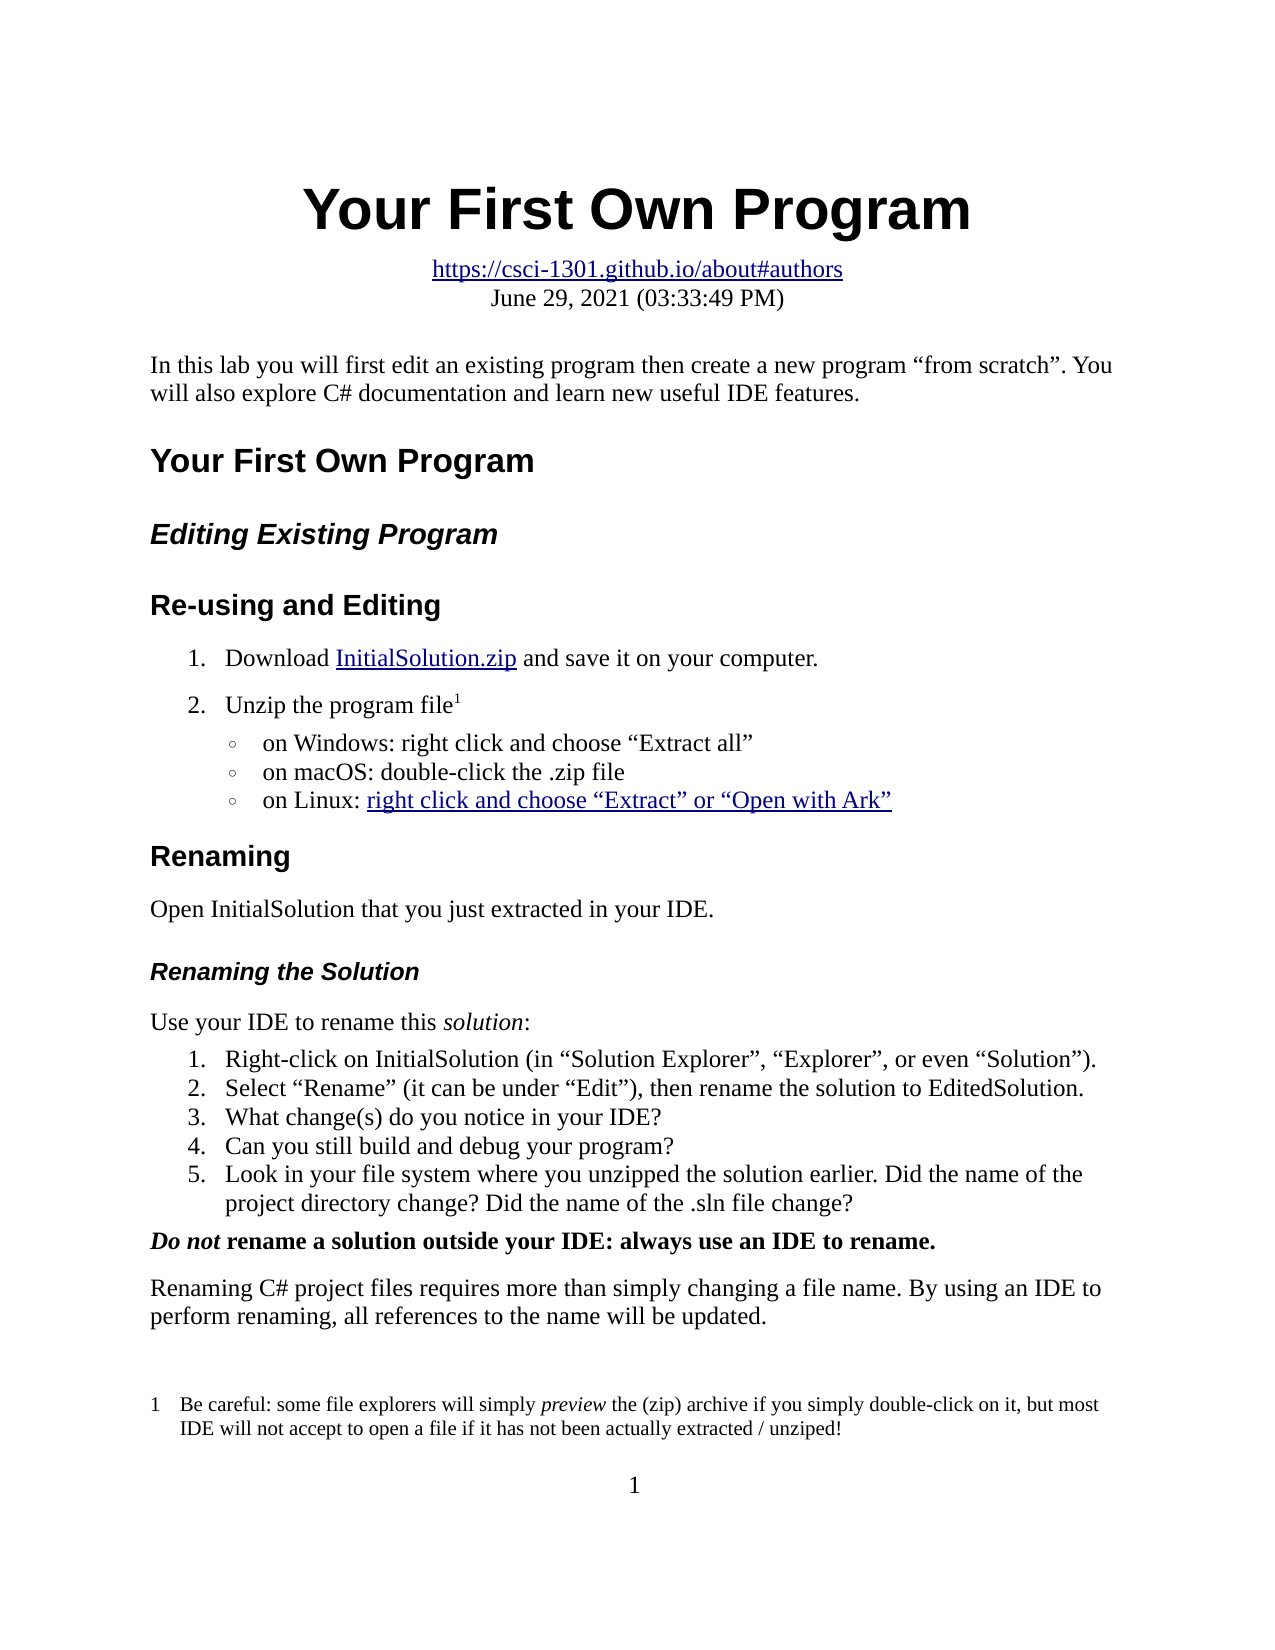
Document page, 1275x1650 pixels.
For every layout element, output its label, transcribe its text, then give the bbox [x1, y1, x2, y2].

subtitle Renaming the Solution [150, 957, 1125, 985]
subtitle Your First Own Program [150, 441, 1125, 480]
text Do not rename a solution outside your IDE: always use an IDE to rename. [150, 1226, 1125, 1255]
title Your First Own Program [150, 175, 1125, 242]
list Select “Rename” (it can be under “Edit”), then rename the solution to EditedSolution. [187, 1073, 1125, 1102]
list Right-click on InitialSolution (in “Solution Explorer”, “Explorer”, or even “Solution”). [187, 1044, 1125, 1073]
list Can you still build and debug your program? [187, 1131, 1125, 1159]
subtitle Renaming [150, 839, 1125, 873]
text Use your IDE to rename this solution: [150, 1007, 1125, 1036]
subtitle Re-using and Editing [150, 588, 1125, 622]
list on macOS: double-click the .zip file [225, 757, 1125, 785]
subtitle Editing Existing Program [150, 517, 1125, 551]
list Download InitialSolution.zip and save it on your computer. [187, 643, 1125, 672]
list Unzip the program file [187, 690, 1125, 719]
text In this lab you will first edit an existing program then create a new program “from scratch”. You will also explore C# documentation and learn new useful IDE features. [150, 350, 1125, 407]
list Be careful: some file explorers will simply preview the (zip) archive if you simply double-click on it, but most IDE will not accept to open a file if it has not been actually extracted / unziped! [150, 1392, 1125, 1440]
text Open InitialSolution that you just extracted in your IDE. [150, 894, 1125, 923]
list Look in your file system where you unzipped the solution earlier. Did the name of the project directory change? Did the name of the .sln file change? [187, 1159, 1125, 1217]
text June 29, 2021 (03:33:49 PM) [150, 283, 1125, 312]
text https://csci-1301.github.io/about#authors [150, 254, 1125, 283]
list What change(s) do you notice in your IDE? [187, 1102, 1125, 1131]
list on Windows: right click and choose “Extract all” [225, 728, 1125, 757]
text Renaming C# project files requires more than simply changing a file name. By using an IDE to perform renaming, all references to the name will be updated. [150, 1273, 1125, 1330]
list on Linux: right click and choose “Extract” or “Open with Ark” [225, 785, 1125, 814]
